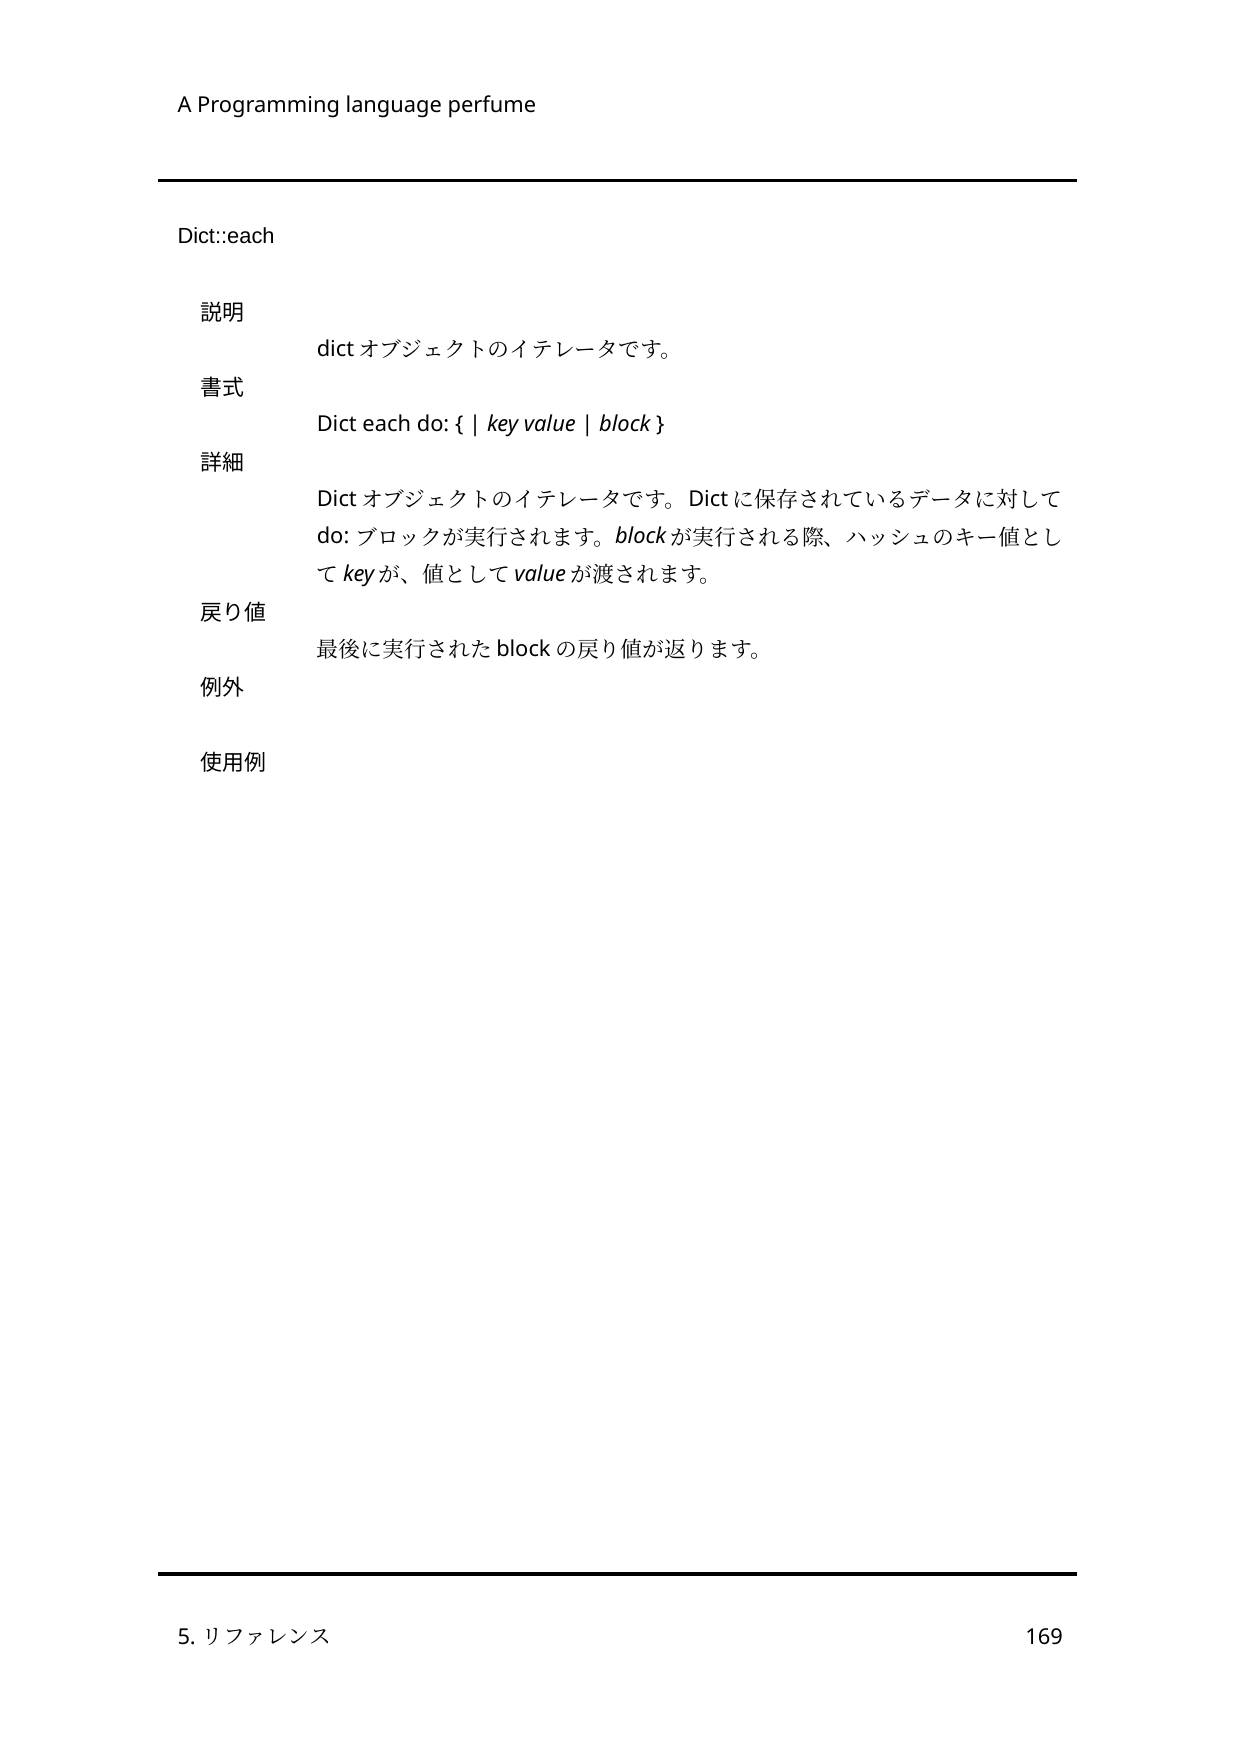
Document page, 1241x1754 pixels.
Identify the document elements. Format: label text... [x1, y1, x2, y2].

subtitle Dict::each [177, 217, 1063, 254]
table_cell Dictオブジェクトのイテレータです。Dictに保存されているデータに対してdo: ブロックが実行されます。blockが実行される際、ハッシュのキー値としてkeyが、値としてvalueが渡されます。 [317, 442, 1063, 592]
table_cell Dict each do: { | key value | block } [317, 367, 1063, 442]
table_cell 使用例 [200, 742, 317, 817]
table_cell 書式 [200, 367, 317, 442]
table_cell 詳細 [200, 442, 317, 592]
table_cell 例外 [200, 667, 317, 742]
table_cell [317, 667, 1063, 742]
table_header dictオブジェクトのイテレータです。 [317, 292, 1063, 367]
table_cell [317, 742, 1063, 817]
table_cell 戻り値 [200, 592, 317, 667]
table_header 説明 [200, 292, 317, 367]
table_cell 最後に実行されたblockの戻り値が返ります。 [317, 592, 1063, 667]
